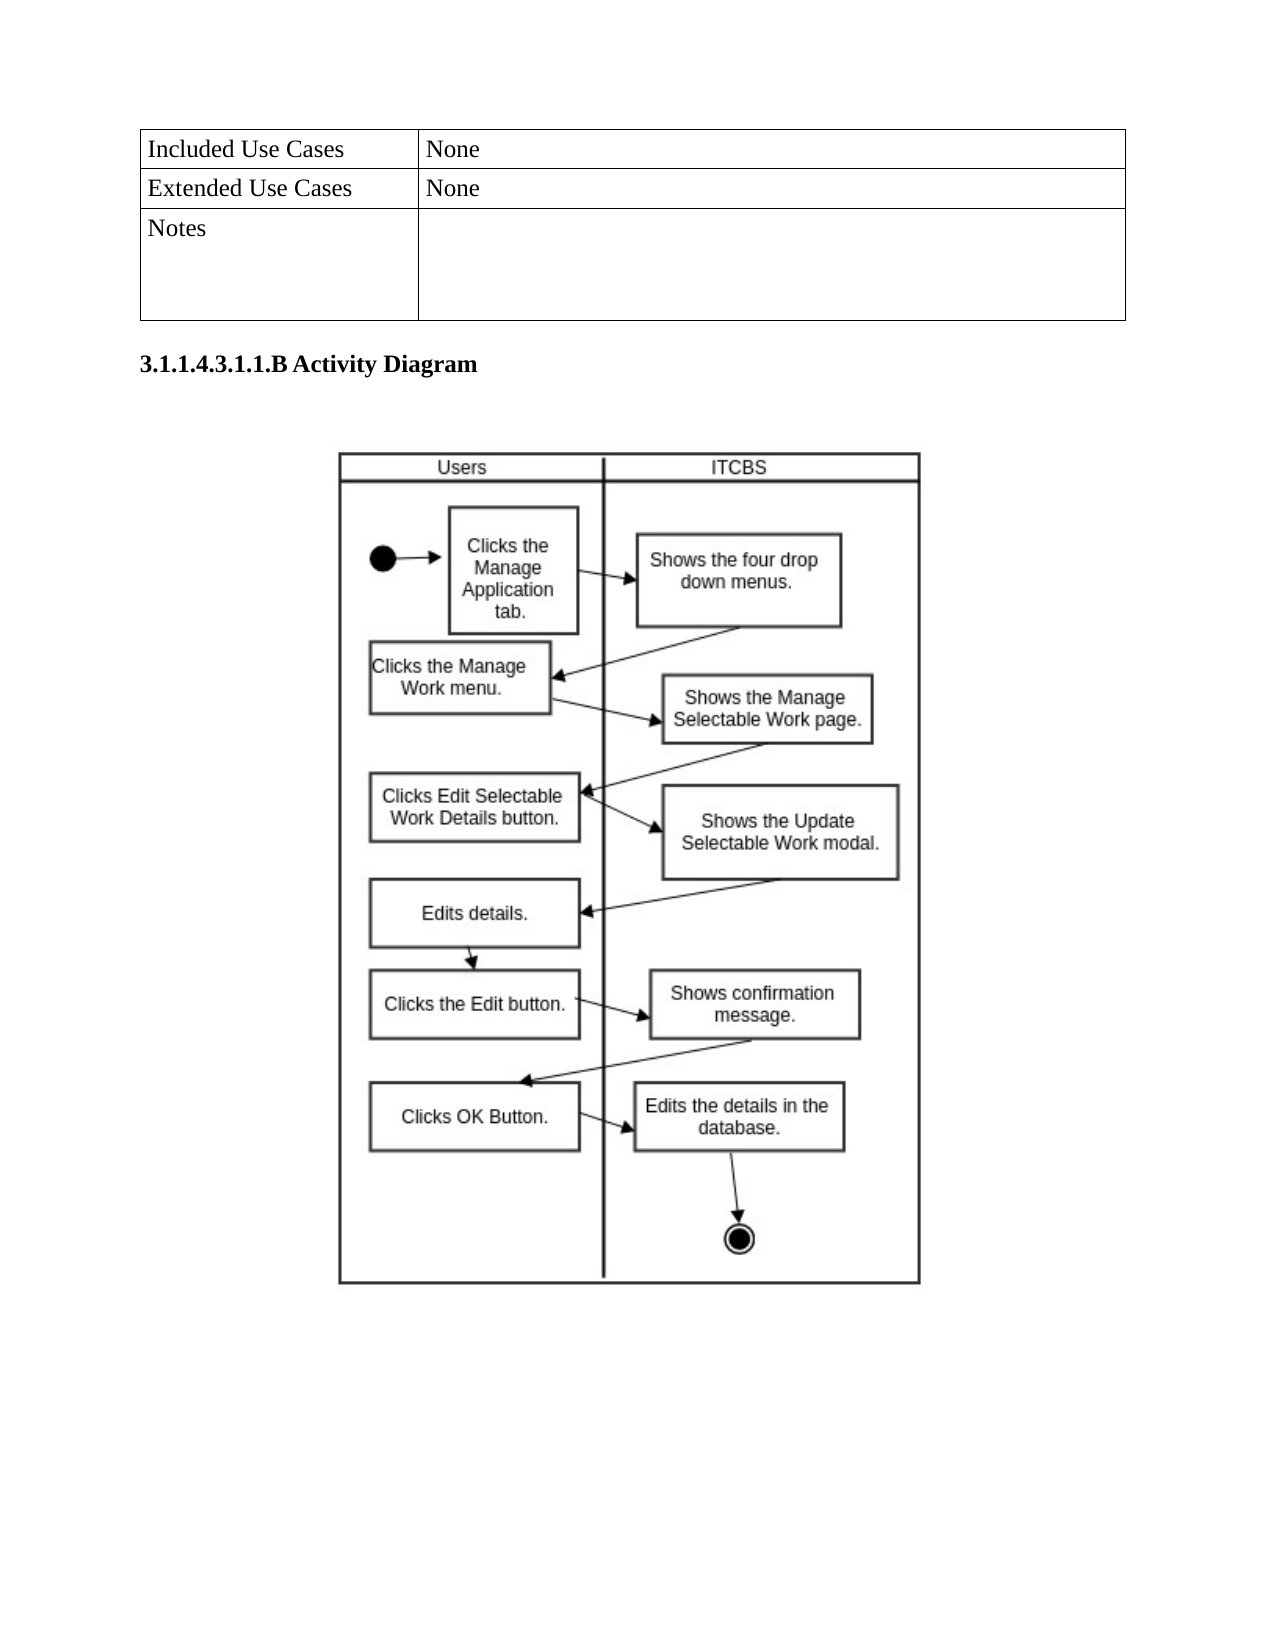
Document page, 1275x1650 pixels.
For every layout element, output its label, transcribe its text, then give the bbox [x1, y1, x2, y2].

table_cell Notes [141, 209, 418, 320]
table_cell None [419, 169, 1125, 208]
table_cell Extended Use Cases [141, 169, 418, 208]
table_cell Included Use Cases [141, 130, 418, 168]
table_cell None [419, 130, 1125, 168]
text 3.1.1.4.3.1.1.B Activity Diagram [139, 349, 1135, 378]
table_cell [419, 209, 1125, 320]
picture [323, 379, 957, 1316]
